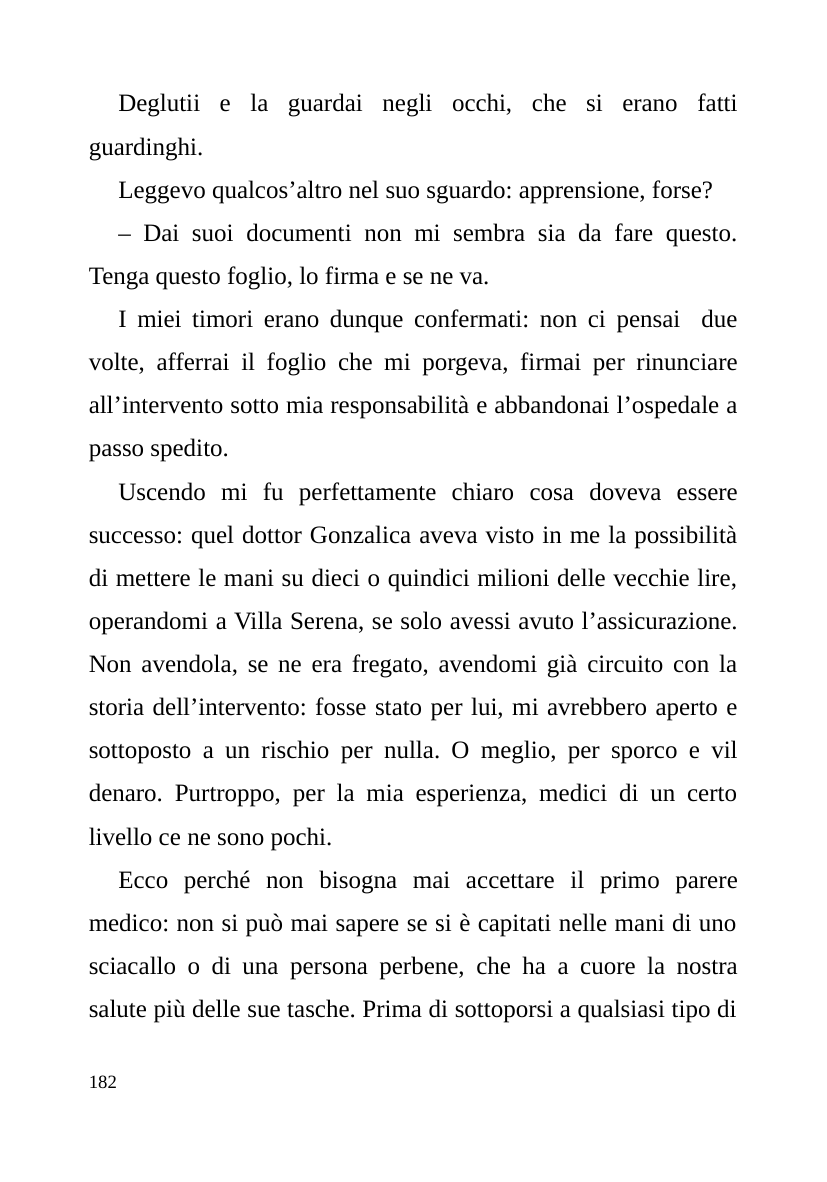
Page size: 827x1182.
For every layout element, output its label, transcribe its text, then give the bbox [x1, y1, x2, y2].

text Ecco perché non bisogna mai accettare il primo parere medico: non si può mai sapere se si è capitati nelle mani di uno sciacallo o di una persona perbene, che ha a cuore la nostra salute più delle sue tasche. Prima di sottoporsi a qualsiasi tipo di [88, 865, 738, 1023]
text Leggevo qualcos’altro nel suo sguardo: apprensione, forse? [88, 175, 738, 203]
text Deglutii e la guardai negli occhi, che si erano fatti guardinghi. [88, 88, 738, 160]
text I miei timori erano dunque confermati: non ci pensai due volte, afferrai il foglio che mi porgeva, firmai per rinunciare all’intervento sotto mia responsabilità e abbandonai l’ospedale a passo spedito. [88, 304, 738, 462]
text Uscendo mi fu perfettamente chiaro cosa doveva essere successo: quel dottor Gonzalica aveva visto in me la possibilità di mettere le mani su dieci o quindici milioni delle vecchie lire, operandomi a Villa Serena, se solo avessi avuto l’assicurazione. Non avendola, se ne era fregato, avendomi già circuito con la storia dell’intervento: fosse stato per lui, mi avrebbero aperto e sottoposto a un rischio per nulla. O meglio, per sporco e vil denaro. Purtroppo, per la mia esperienza, medici di un certo livello ce ne sono pochi. [88, 477, 738, 850]
text – Dai suoi documenti non mi sembra sia da fare questo. Tenga questo foglio, lo firma e se ne va. [88, 218, 738, 290]
